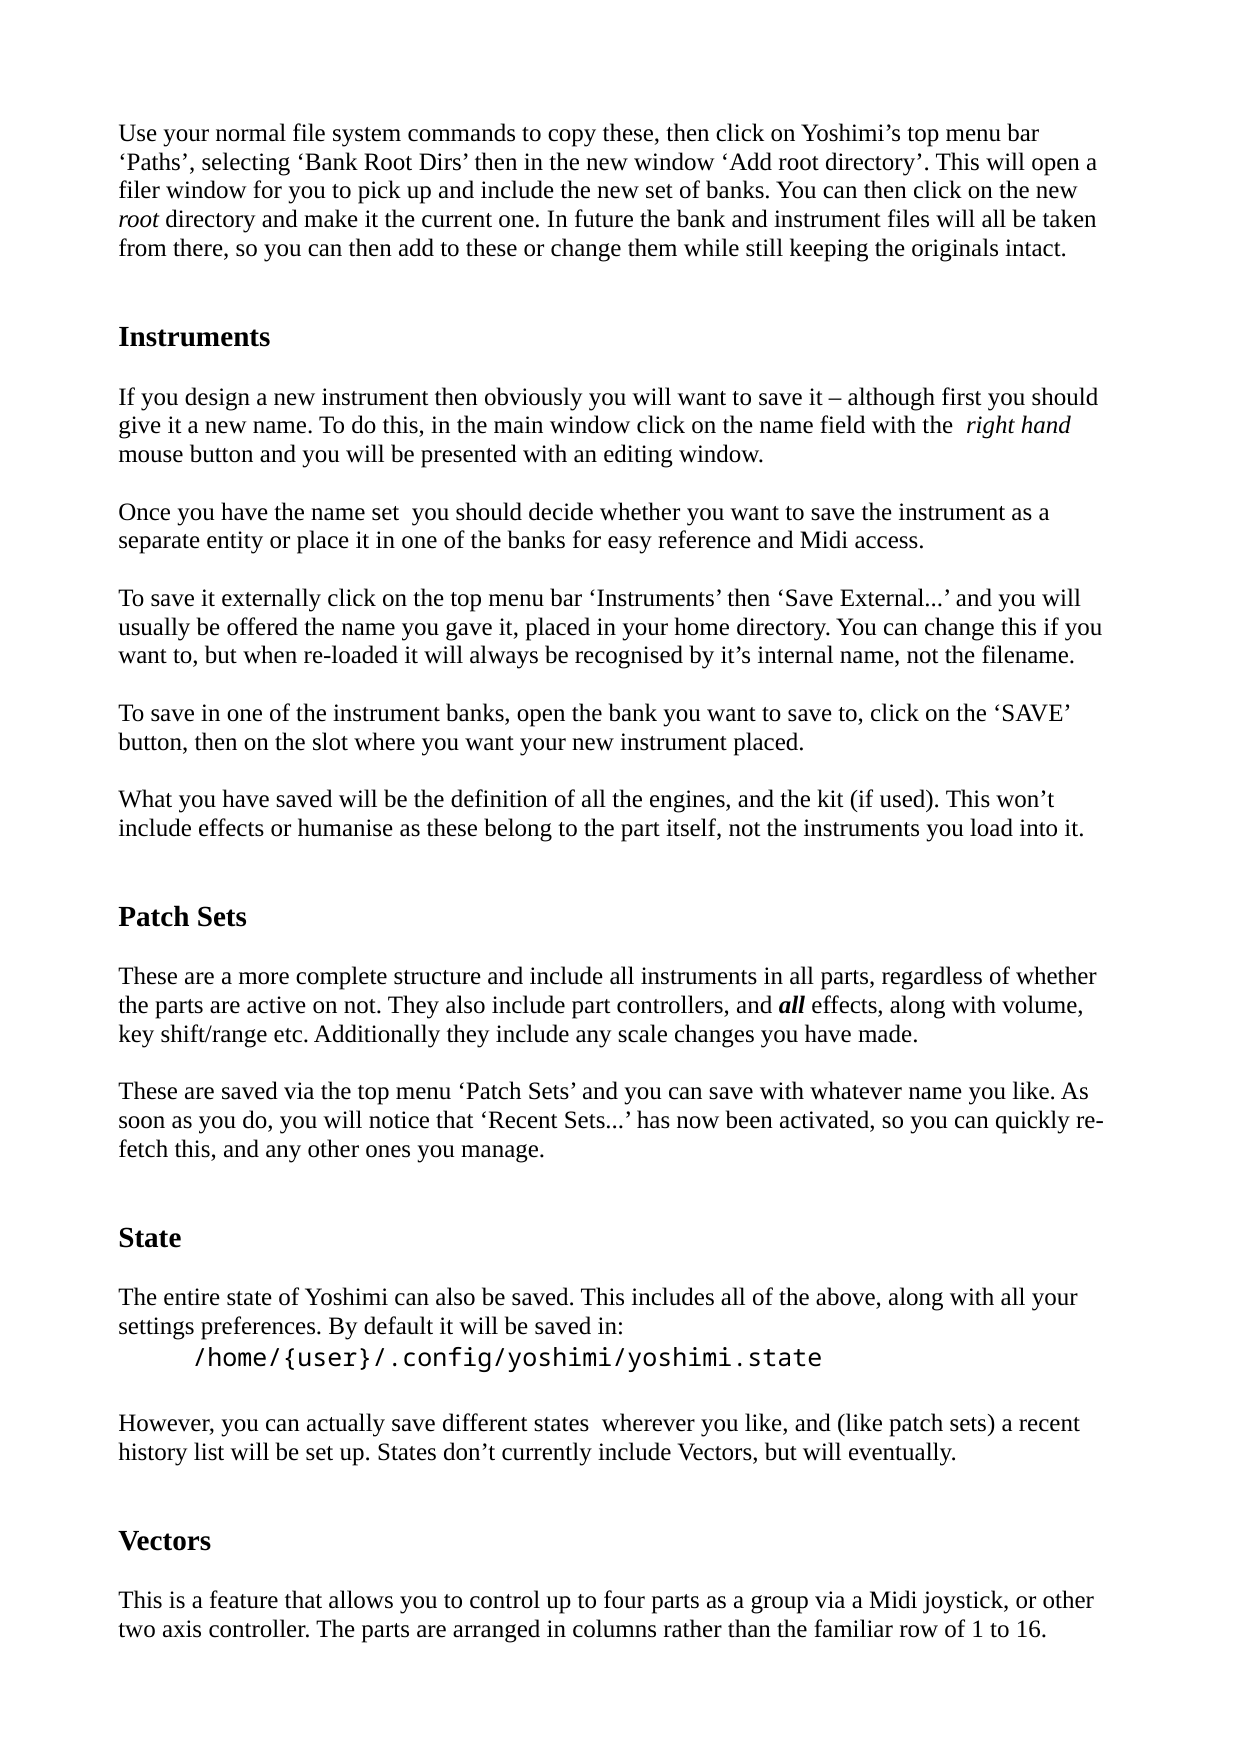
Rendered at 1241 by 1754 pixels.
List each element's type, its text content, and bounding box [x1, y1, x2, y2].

text /home/{user}/.config/yoshimi/yoshimi.state [118, 1340, 1122, 1374]
text However, you can actually save different states wherever you like, and (like patch sets) a recent history list will be set up. States don’t currently include Vectors, but will eventually. [118, 1408, 1122, 1466]
text What you have saved will be the definition of all the engines, and the kit (if used). This won’t include effects or humanise as these belong to the part itself, not the instruments you load into it. [118, 784, 1122, 842]
text Patch Sets [118, 899, 1122, 933]
text These are saved via the top menu ‘Patch Sets’ and you can save with whatever name you like. As soon as you do, you will notice that ‘Recent Sets...’ has now been activated, so you can quickly re-fetch this, and any other ones you manage. [118, 1076, 1122, 1163]
text Instruments [118, 319, 1122, 353]
text To save in one of the instrument banks, open the bank you want to save to, click on the ‘SAVE’ button, then on the slot where you want your new instrument placed. [118, 698, 1122, 755]
text The entire state of Yoshimi can also be saved. This includes all of the above, along with all your settings preferences. By default it will be saved in: [118, 1282, 1122, 1340]
text Vectors [118, 1523, 1122, 1557]
text Use your normal file system commands to copy these, then click on Yoshimi’s top menu bar ‘Paths’, selecting ‘Bank Root Dirs’ then in the new window ‘Add root directory’. This will open a filer window for you to pick up and include the new set of banks. You can then click on the new root directory and make it the current one. In future the bank and instrument files will all be taken from there, so you can then add to these or change them while still keeping the originals intact. [118, 118, 1122, 262]
text If you design a new instrument then obviously you will want to save it – although first you should give it a new name. To do this, in the main window click on the name field with the right hand mouse button and you will be presented with an editing window. [118, 382, 1122, 468]
text These are a more complete structure and include all instruments in all parts, regardless of whether the parts are active on not. They also include part controllers, and all effects, along with volume, key shift/range etc. Additionally they include any scale changes you have made. [118, 961, 1122, 1048]
text State [118, 1220, 1122, 1254]
text Once you have the name set you should decide whether you want to save the instrument as a separate entity or place it in one of the banks for easy reference and Midi access. [118, 497, 1122, 554]
text This is a feature that allows you to control up to four parts as a group via a Midi joystick, or other two axis controller. The parts are arranged in columns rather than the familiar row of 1 to 16. [118, 1585, 1122, 1643]
text To save it externally click on the top menu bar ‘Instruments’ then ‘Save External...’ and you will usually be offered the name you gave it, placed in your home directory. You can change this if you want to, but when re-loaded it will always be recognised by it’s internal name, not the filename. [118, 583, 1122, 669]
